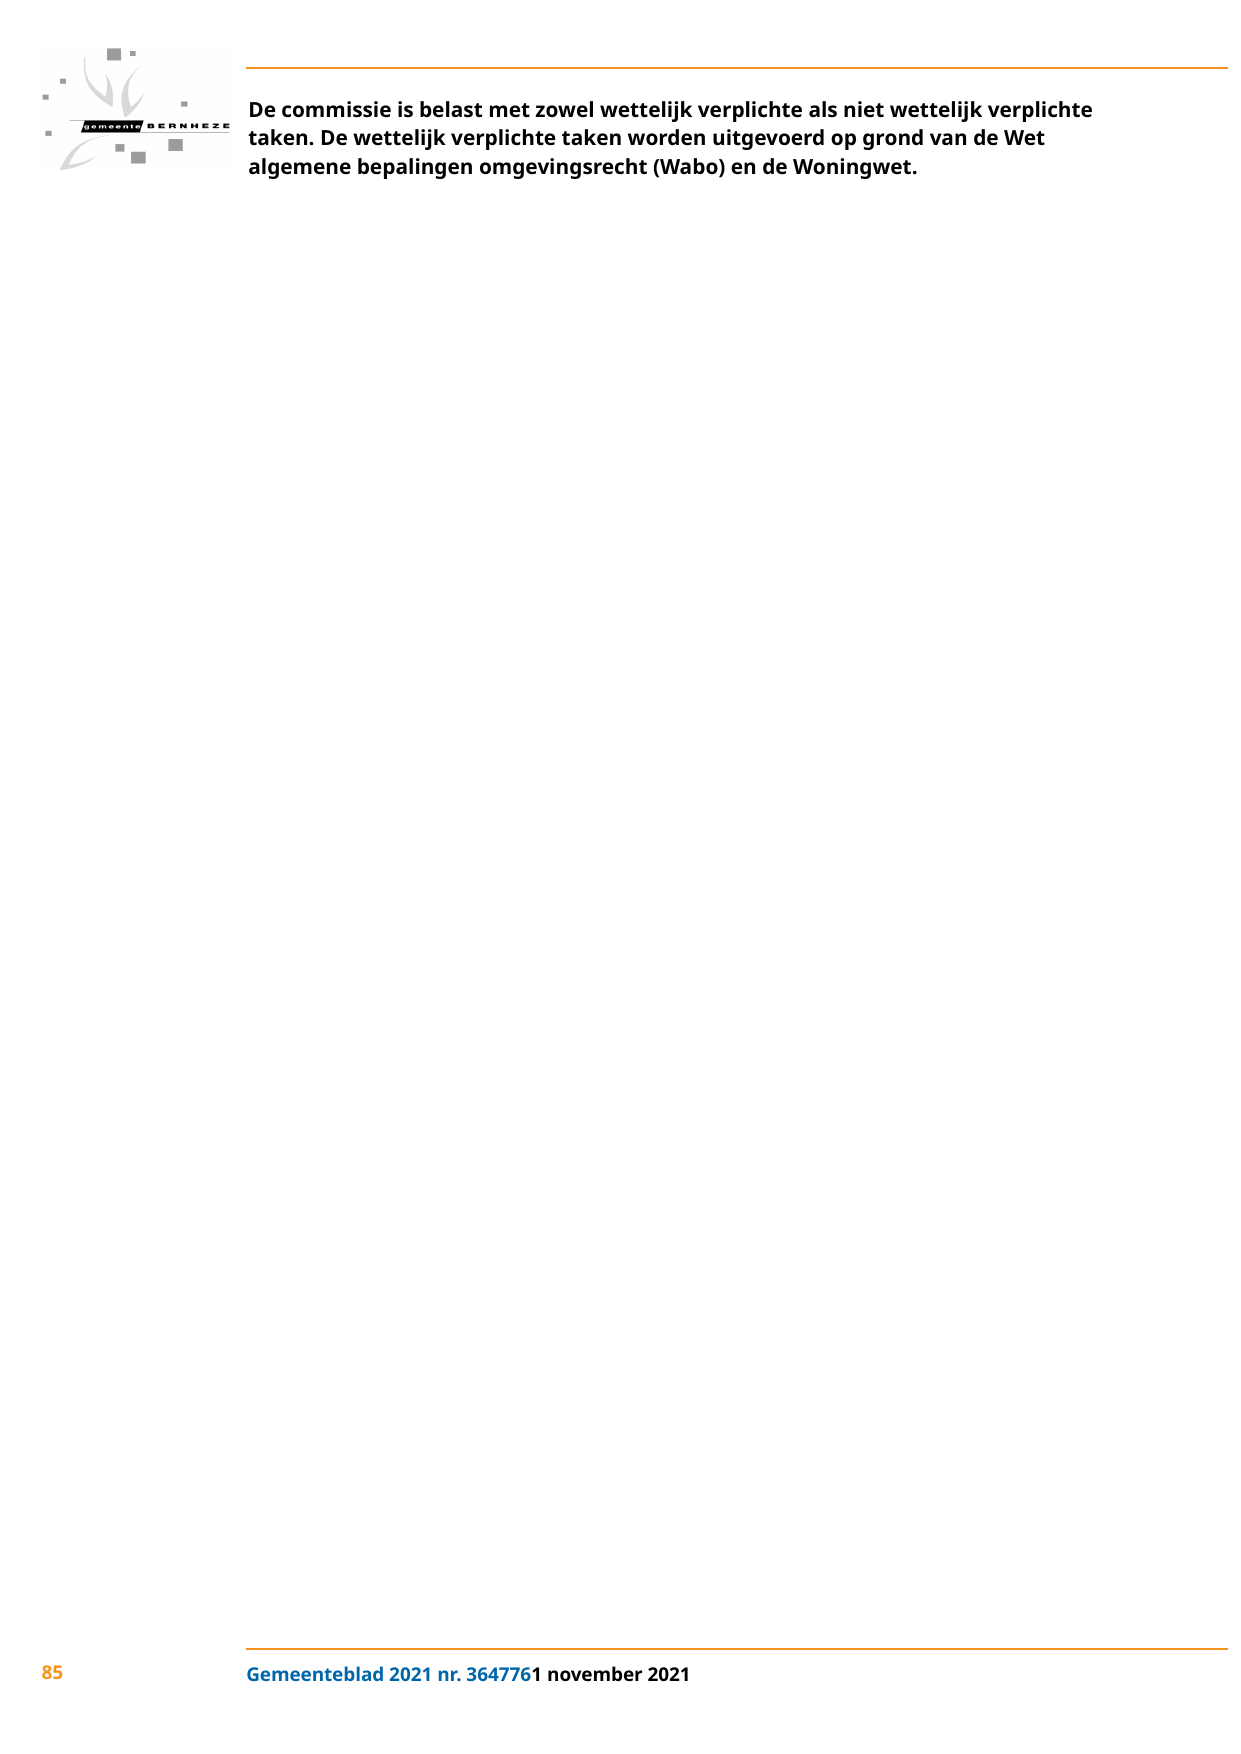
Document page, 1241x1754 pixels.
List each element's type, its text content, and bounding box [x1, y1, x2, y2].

picture [41, 47, 231, 172]
text De commissie is belast met zowel wettelijk verplichte als niet wettelijk verplichte taken. De wettelijk verplichte taken worden uitgevoerd op grond van de Wet algemene bepalingen omgevingsrecht (Wabo) en de Woningwet. [248, 95, 1152, 180]
